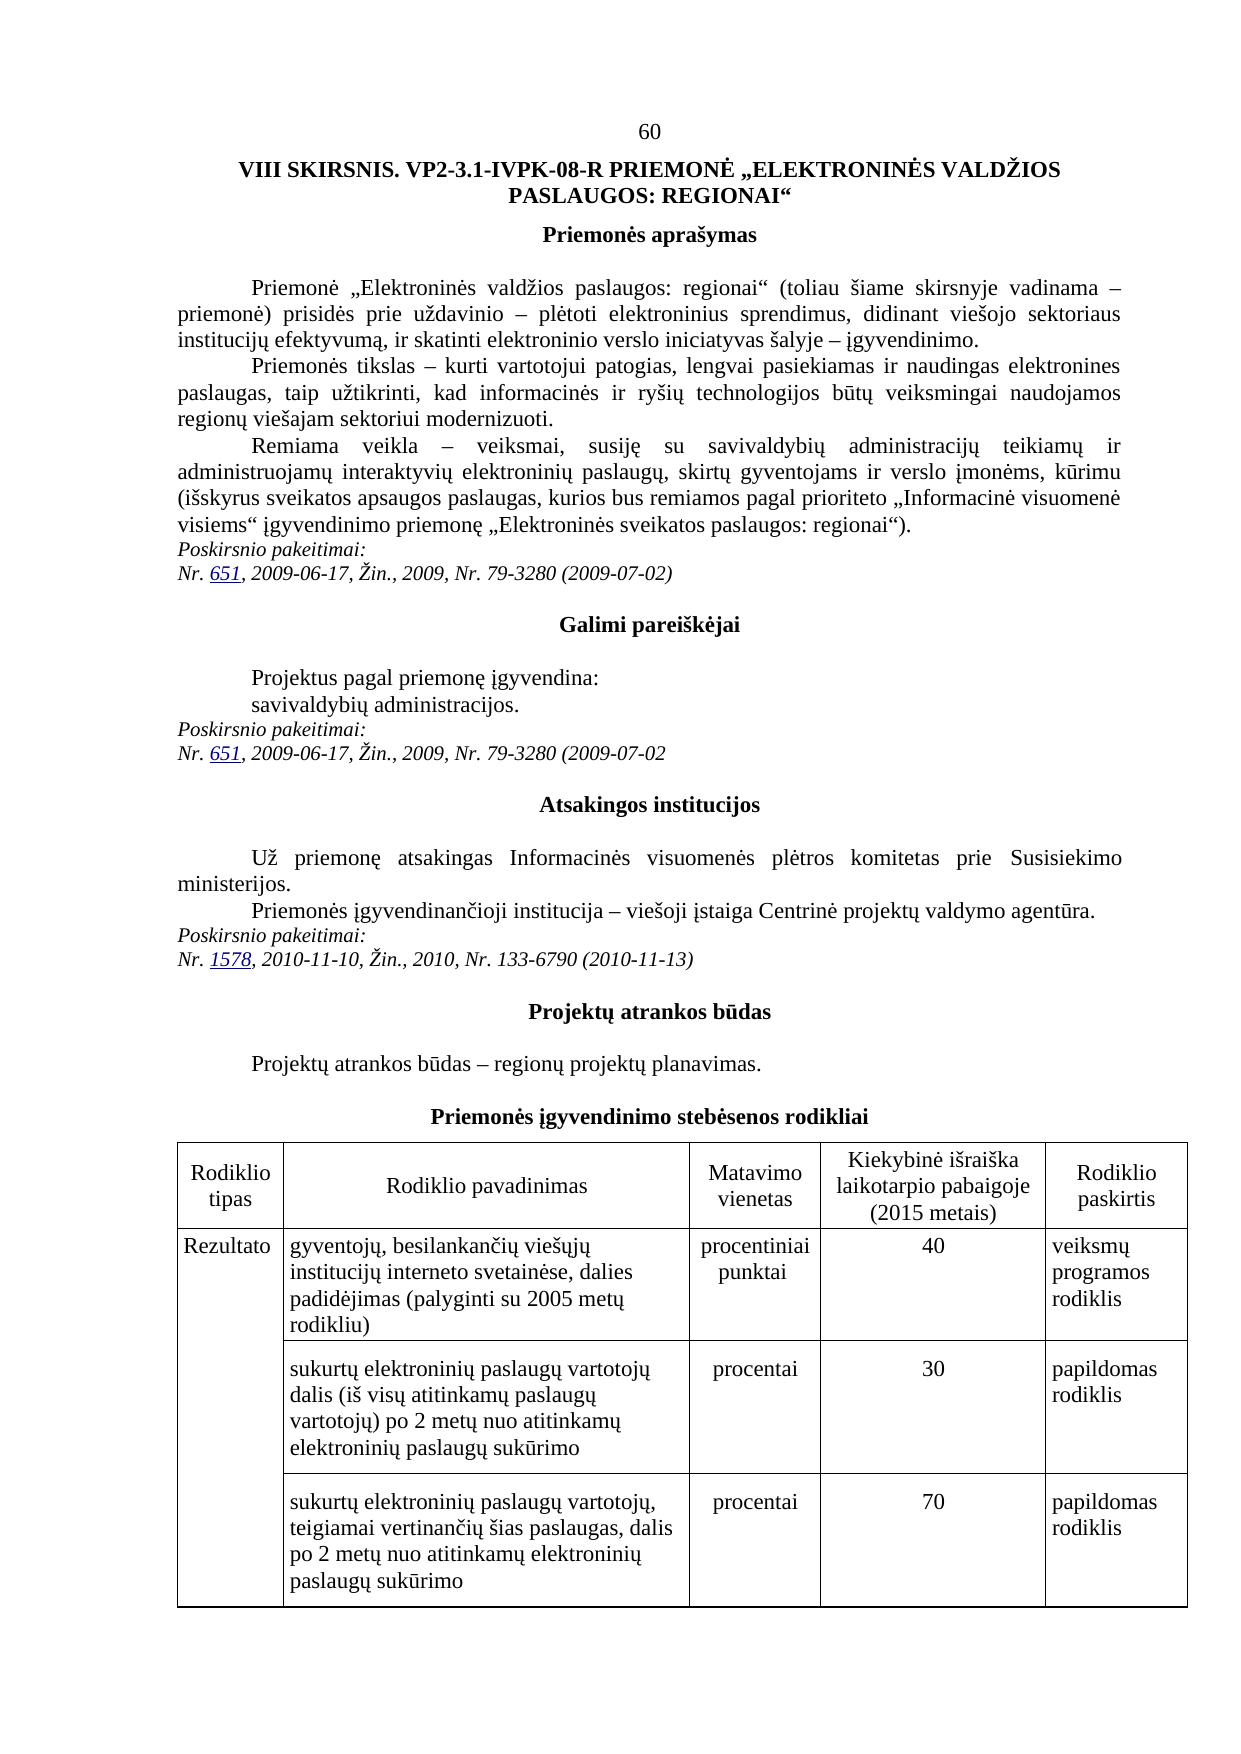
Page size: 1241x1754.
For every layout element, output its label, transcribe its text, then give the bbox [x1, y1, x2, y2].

table_header Rodiklio tipas [178, 1143, 283, 1228]
table_cell sukurtų elektroninių paslaugų vartotojų, teigiamai vertinančių šias paslaugas, dalis po 2 metų nuo atitinkamų elektroninių paslaugų sukūrimo [284, 1474, 689, 1606]
table_cell papildomas rodiklis [1046, 1474, 1187, 1606]
text Poskirsnio pakeitimai: [177, 717, 1122, 741]
text Projektų atrankos būdas [177, 998, 1122, 1024]
text savivaldybių administracijos. [177, 691, 1122, 717]
table_header Matavimo vienetas [690, 1143, 820, 1228]
text Už priemonę atsakingas Informacinės visuomenės plėtros komitetas prie Susisiekimo ministerijos. [177, 844, 1122, 897]
text Poskirsnio pakeitimai: [177, 537, 1122, 561]
text Priemonės tikslas – kurti vartotojui patogias, lengvai pasiekiamas ir naudingas elektronines paslaugas, taip užtikrinti, kad informacinės ir ryšių technologijos būtų veiksmingai naudojamos regionų viešajam sektoriui modernizuoti. [177, 353, 1122, 432]
table_cell sukurtų elektroninių paslaugų vartotojų dalis (iš visų atitinkamų paslaugų vartotojų) po 2 metų nuo atitinkamų elektroninių paslaugų sukūrimo [284, 1341, 689, 1473]
text Nr. 651, 2009-06-17, Žin., 2009, Nr. 79-3280 (2009-07-02 [177, 741, 1122, 765]
text Priemonė „Elektroninės valdžios paslaugos: regionai“ (toliau šiame skirsnyje vadinama – priemonė) prisidės prie uždavinio – plėtoti elektroninius sprendimus, didinant viešojo sektoriaus institucijų efektyvumą, ir skatinti elektroninio verslo iniciatyvas šalyje – įgyvendinimo. [177, 273, 1122, 353]
table_cell gyventojų, besilankančių viešųjų institucijų interneto svetainėse, dalies padidėjimas (palyginti su 2005 metų rodikliu) [284, 1229, 689, 1340]
text Priemonės aprašymas [177, 221, 1122, 247]
text Remiama veikla – veiksmai, susiję su savivaldybių administracijų teikiamų ir administruojamų interaktyvių elektroninių paslaugų, skirtų gyventojams ir verslo įmonėms, kūrimu (išskyrus sveikatos apsaugos paslaugas, kurios bus remiamos pagal prioriteto „Informacinė visuomenė visiems“ įgyvendinimo priemonę „Elektroninės sveikatos paslaugos: regionai“). [177, 432, 1122, 537]
table_header Rodiklio pavadinimas [284, 1143, 689, 1228]
text VIII SKIRSNIS. VP2-3.1-IVPK-08-R PRIEMONĖ „ELEKTRONINĖS VALDŽIOS PASLAUGOS: REGIONAI“ [177, 156, 1122, 208]
text Priemonės įgyvendinimo stebėsenos rodikliai [177, 1103, 1122, 1129]
table_cell 70 [821, 1474, 1045, 1606]
text Galimi pareiškėjai [177, 612, 1122, 638]
text Nr. 651, 2009-06-17, Žin., 2009, Nr. 79-3280 (2009-07-02) [177, 561, 1122, 585]
text Projektų atrankos būdas – regionų projektų planavimas. [177, 1050, 1122, 1077]
table_cell Rezultato [178, 1229, 283, 1606]
text Priemonės įgyvendinančioji institucija – viešoji įstaiga Centrinė projektų valdymo agentūra. [177, 897, 1122, 923]
table_cell papildomas rodiklis [1046, 1341, 1187, 1473]
table_cell procentai [690, 1474, 820, 1606]
table_cell 40 [821, 1229, 1045, 1340]
table_cell veiksmų programos rodiklis [1046, 1229, 1187, 1340]
table_cell 30 [821, 1341, 1045, 1473]
text Poskirsnio pakeitimai: [177, 923, 1122, 947]
table_header Kiekybinė išraiška laikotarpio pabaigoje (2015 metais) [821, 1143, 1045, 1228]
table_header Rodiklio paskirtis [1046, 1143, 1187, 1228]
table_cell procentiniai punktai [690, 1229, 820, 1340]
table_cell procentai [690, 1341, 820, 1473]
text Projektus pagal priemonę įgyvendina: [177, 664, 1122, 691]
text Nr. 1578, 2010-11-10, Žin., 2010, Nr. 133-6790 (2010-11-13) [177, 947, 1122, 971]
text Atsakingos institucijos [177, 791, 1122, 818]
